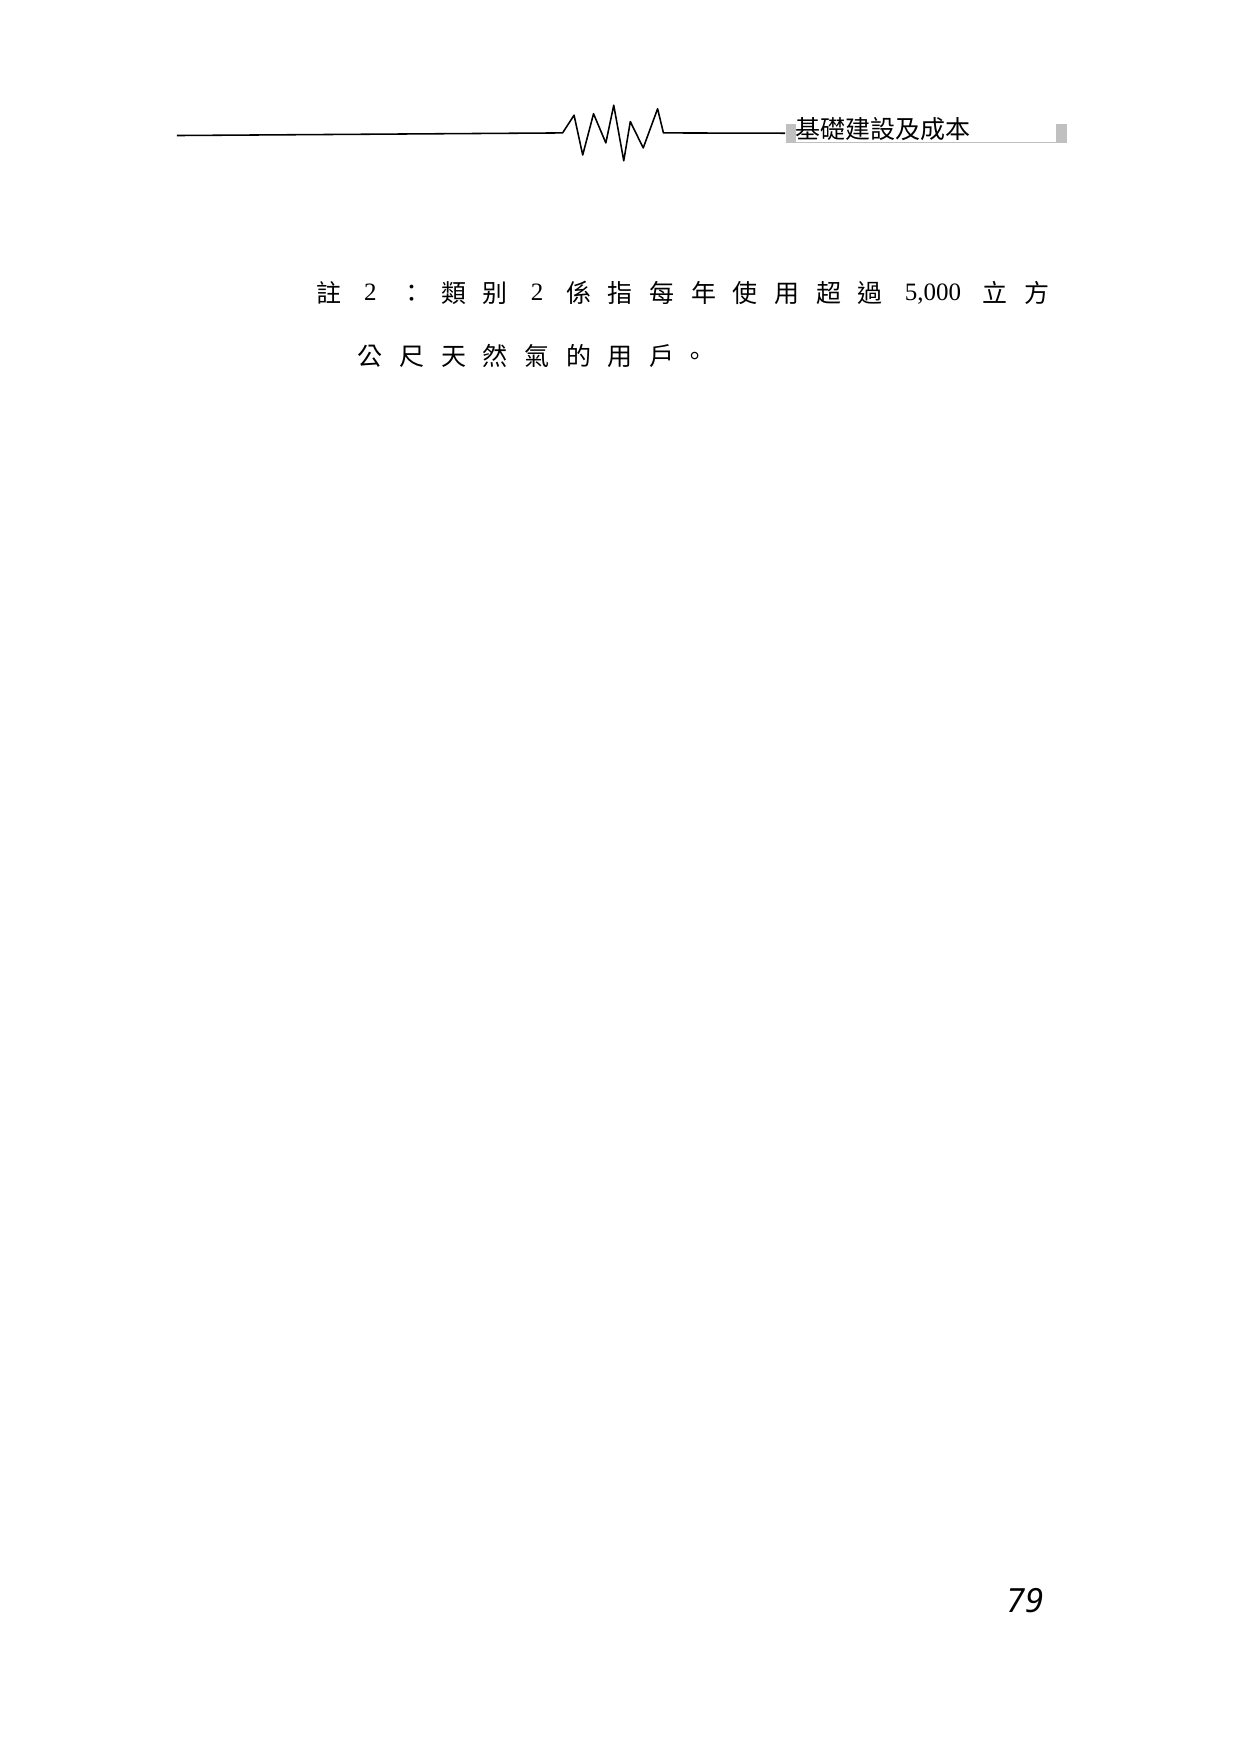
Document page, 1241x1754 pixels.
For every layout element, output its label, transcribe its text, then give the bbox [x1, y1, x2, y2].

text 註2：類别2係指每年使用超過5,000立方公尺天然氣的用戶。 [281, 250, 1058, 375]
